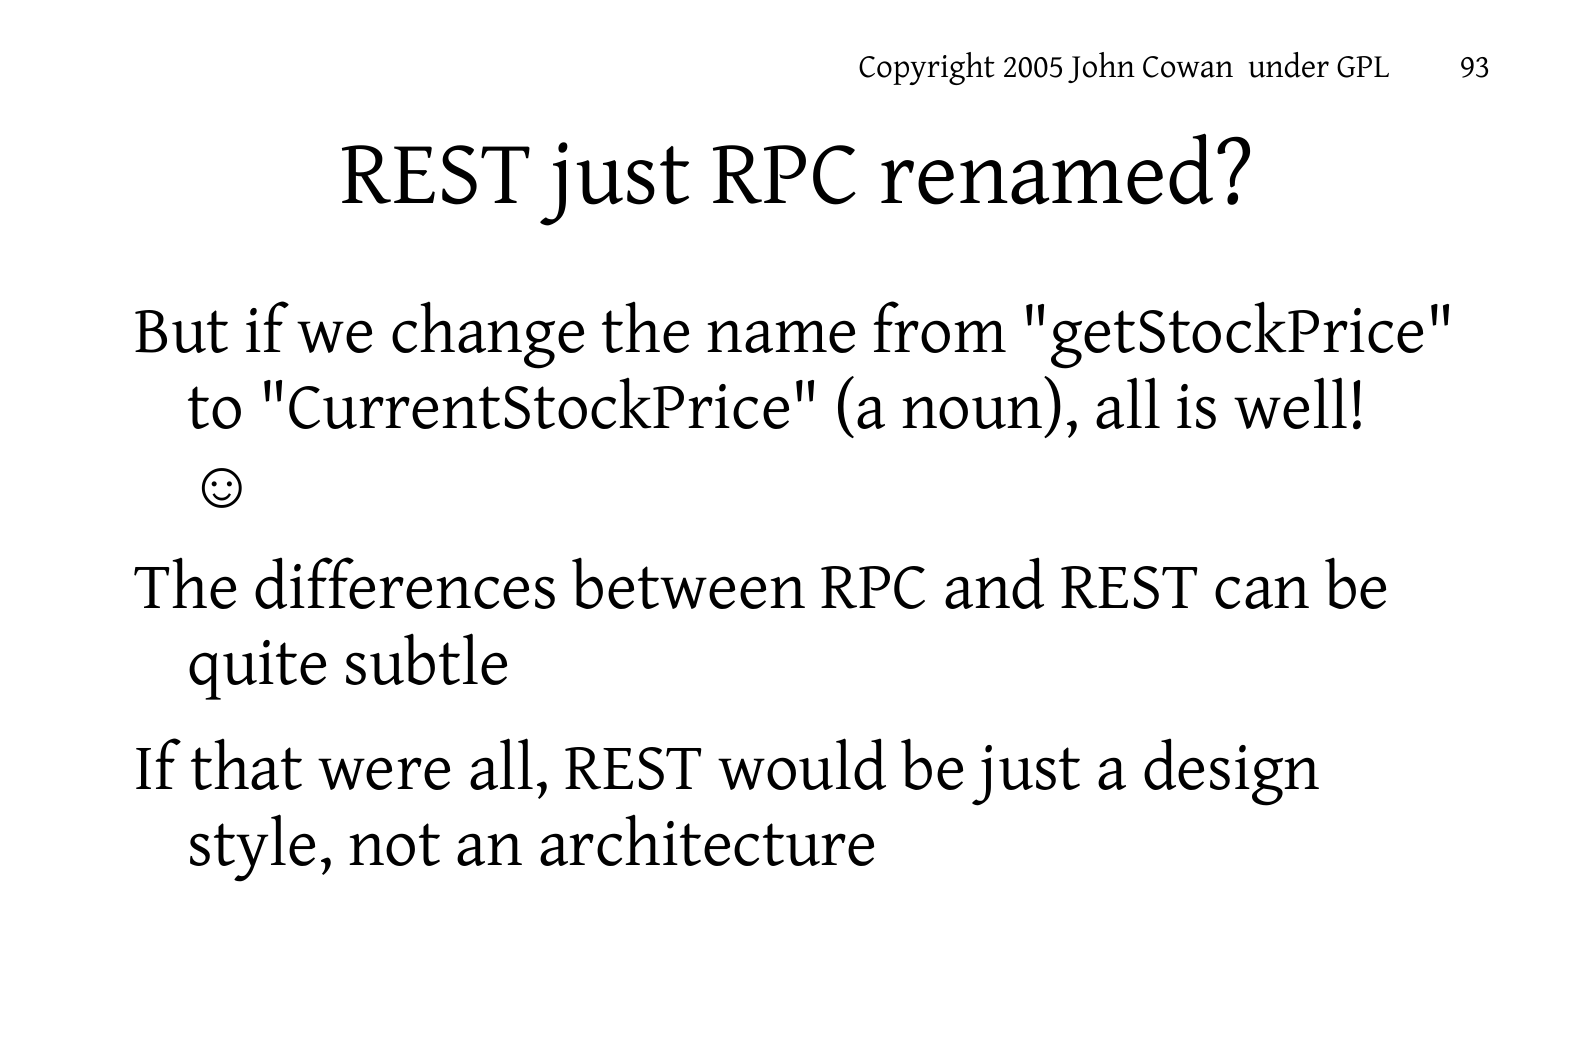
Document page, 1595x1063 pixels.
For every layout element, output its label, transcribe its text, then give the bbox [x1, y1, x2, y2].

list But if we change the name from "getStockPrice" to "CurrentStockPrice" (a noun), all is well! ☺ The differences between RPC and REST can be quite subtle If that were all, REST would be just a design style, not an architecture [117, 295, 1479, 1063]
title REST just RPC renamed? [117, 88, 1479, 266]
